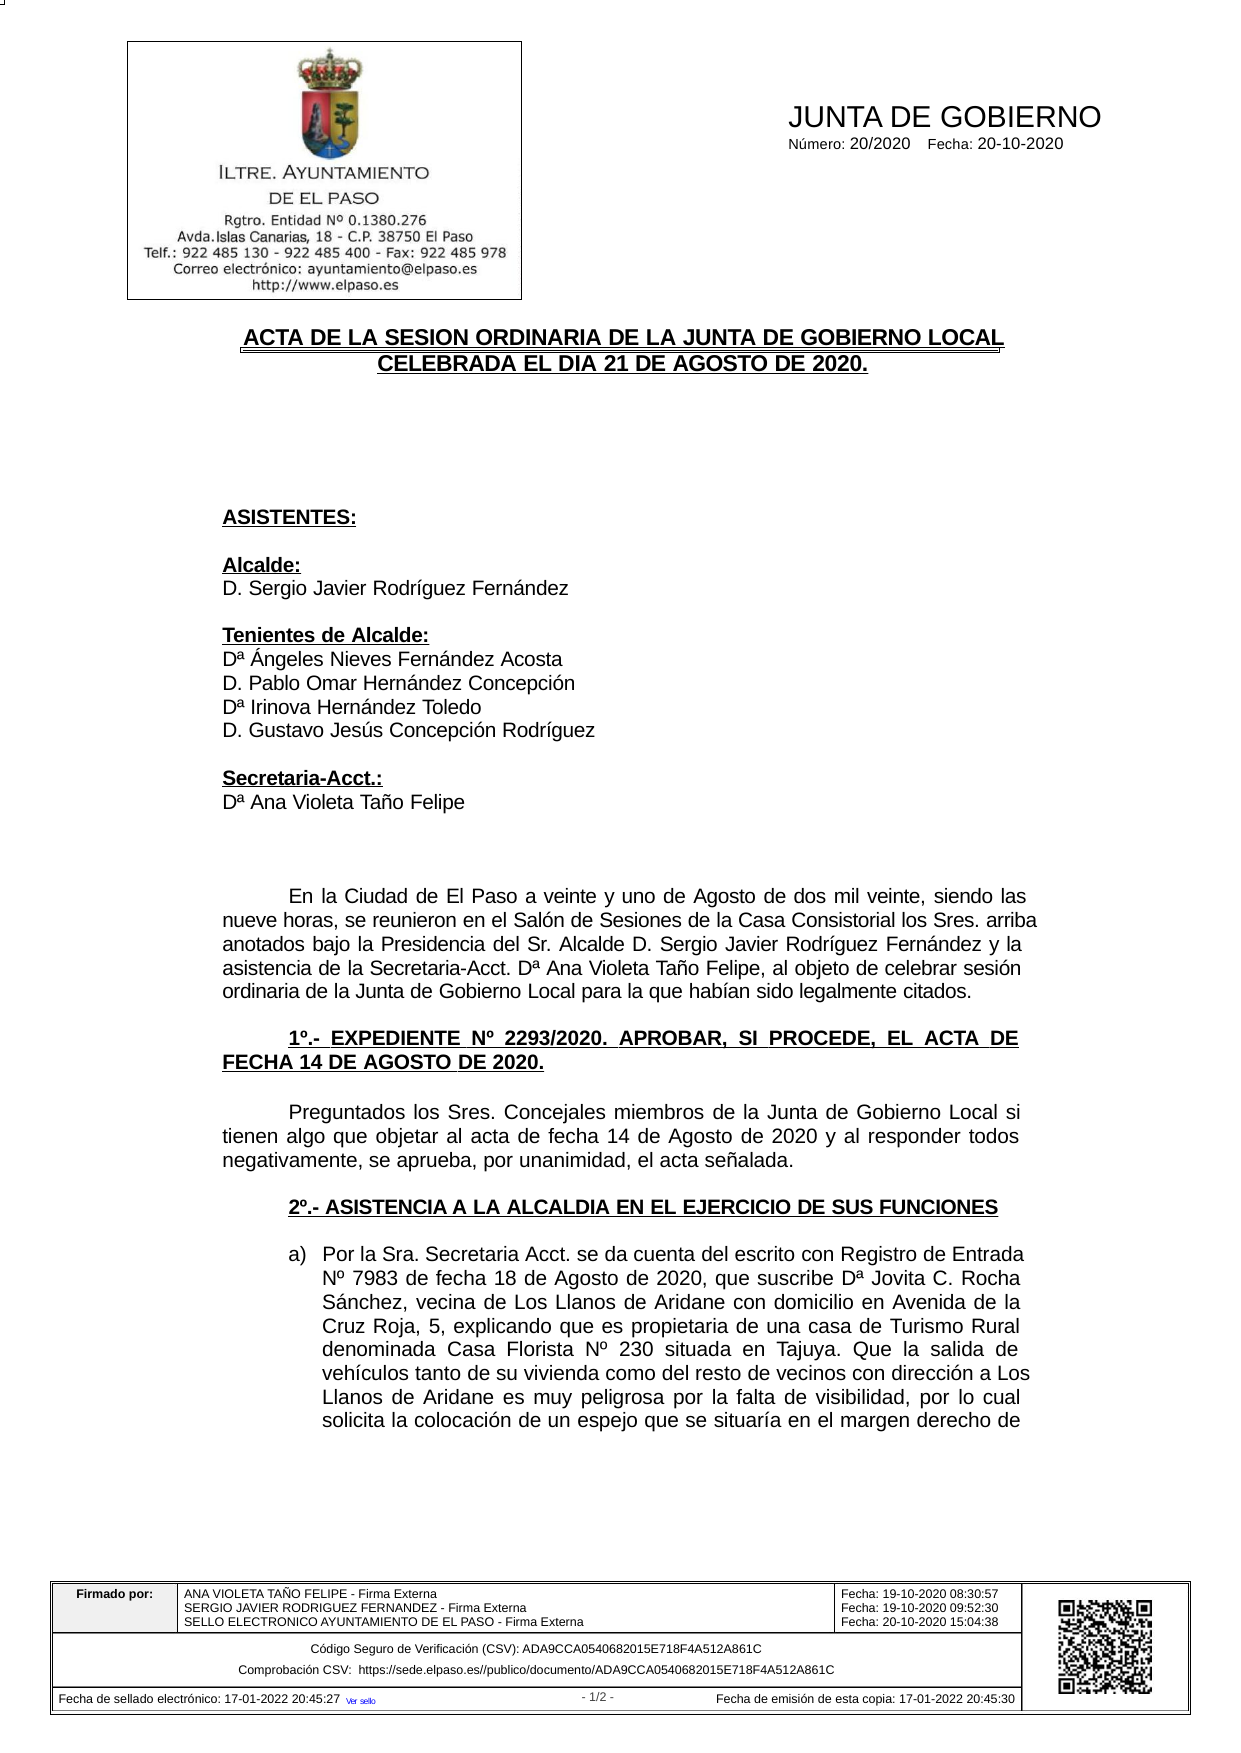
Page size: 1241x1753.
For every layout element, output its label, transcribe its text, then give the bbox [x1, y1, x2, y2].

text En la Ciudad de El Paso a veinte y uno de Agosto de dos mil veinte, siendo las [288, 885, 1044, 908]
text Dª Ángeles Nieves Fernández Acosta [222, 648, 598, 671]
text nueve horas, se reunieron en el Salón de Sesiones de la Casa Consistorial los Sres. arriba [222, 909, 1044, 932]
text Sánchez, vecina de Los Llanos de Aridane con domicilio en Avenida de la [322, 1291, 1044, 1314]
text 2º.- ASISTENCIA A LA ALCALDIA EN EL EJERCICIO DE SUS FUNCIONES [288, 1196, 1016, 1219]
text D. Sergio Javier Rodríguez Fernández [222, 577, 592, 600]
text ASISTENTES: [222, 506, 384, 529]
text SERGIO JAVIER RODRIGUEZ FERNANDEZ - Firma Externa [184, 1601, 613, 1615]
text Tenientes de Alcalde: [222, 624, 455, 648]
text solicita la colocación de un espejo que se situaría en el margen derecho de [322, 1409, 1044, 1432]
text Número: 20/2020 Fecha: 20-10-2020 [788, 134, 1129, 153]
text Alcalde: [222, 553, 384, 577]
text - 1/2 - [581, 1691, 633, 1705]
text Código Seguro de Verificación (CSV): ADA9CCA0540682015E718F4A512A861C [310, 1642, 861, 1656]
text Nº 7983 de fecha 18 de Agosto de 2020, que suscribe Dª Jovita C. Rocha [322, 1267, 1044, 1290]
text vehículos tanto de su vivienda como del resto de vecinos con dirección a Los [322, 1362, 1044, 1385]
text Fecha: 20-10-2020 15:04:38 [841, 1615, 1022, 1629]
text SELLO ELECTRONICO AYUNTAMIENTO DE EL PASO - Firma Externa [184, 1615, 613, 1629]
text Fecha: 19-10-2020 08:30:57 [841, 1587, 1022, 1601]
text 1º.- EXPEDIENTE Nº 2293/2020. APROBAR, SI PROCEDE, EL ACTA DE [288, 1027, 1043, 1050]
text ordinaria de la Junta de Gobierno Local para la que habían sido legalmente citados. [222, 980, 1044, 1003]
text denominada Casa Florista Nº 230 situada en Tajuya. Que la salida de [322, 1338, 1044, 1361]
text Dª Ana Violeta Taño Felipe [222, 791, 490, 814]
text Fecha de emisión de esta copia: 17-01-2022 20:45:30 [716, 1692, 1040, 1706]
text Fecha: 19-10-2020 09:52:30 [841, 1601, 1022, 1615]
picture [51, 1582, 1190, 1714]
text Dª Irinova Hernández Toledo [222, 696, 598, 719]
text anotados bajo la Presidencia del Sr. Alcalde D. Sergio Javier Rodríguez Fernández y la [222, 933, 1044, 956]
text CELEBRADA EL DIA 21 DE AGOSTO DE 2020. [377, 351, 1022, 377]
text ANA VIOLETA TAÑO FELIPE - Firma Externa [184, 1587, 613, 1601]
text ACTA DE LA SESION ORDINARIA DE LA JUNTA DE GOBIERNO LOCAL [243, 325, 1022, 351]
text Secretaria-Acct.: [222, 766, 490, 790]
text tienen algo que objetar al acta de fecha 14 de Agosto de 2020 y al responder todos [222, 1125, 1044, 1148]
picture [241, 348, 999, 352]
text Fecha de sellado electrónico: 17-01-2022 20:45:27 Ver sello [58, 1692, 403, 1706]
text Comprobación CSV: https://sede.elpaso.es//publico/documento/ADA9CCA0540682015E718F4A512A861C [238, 1663, 861, 1677]
text JUNTA DE GOBIERNO [788, 101, 1129, 134]
text Cruz Roja, 5, explicando que es propietaria de una casa de Turismo Rural [322, 1314, 1044, 1338]
text negativamente, se aprueba, por unanimidad, el acta señalada. [222, 1149, 1044, 1172]
picture [128, 42, 521, 299]
text a) Por la Sra. Secretaria Acct. se da cuenta del escrito con Registro de Entrada [288, 1243, 1044, 1267]
text D. Pablo Omar Hernández Concepción [222, 672, 598, 695]
text FECHA 14 DE AGOSTO DE 2020. [222, 1051, 568, 1074]
text asistencia de la Secretaria-Acct. Dª Ana Violeta Taño Felipe, al objeto de celebrar sesión [222, 956, 1044, 979]
text D. Gustavo Jesús Concepción Rodríguez [222, 719, 618, 742]
text Firmado por: [76, 1587, 172, 1601]
text Preguntados los Sres. Concejales miembros de la Junta de Gobierno Local si [288, 1101, 1044, 1124]
text Llanos de Aridane es muy peligrosa por la falta de visibilidad, por lo cual [322, 1386, 1044, 1409]
